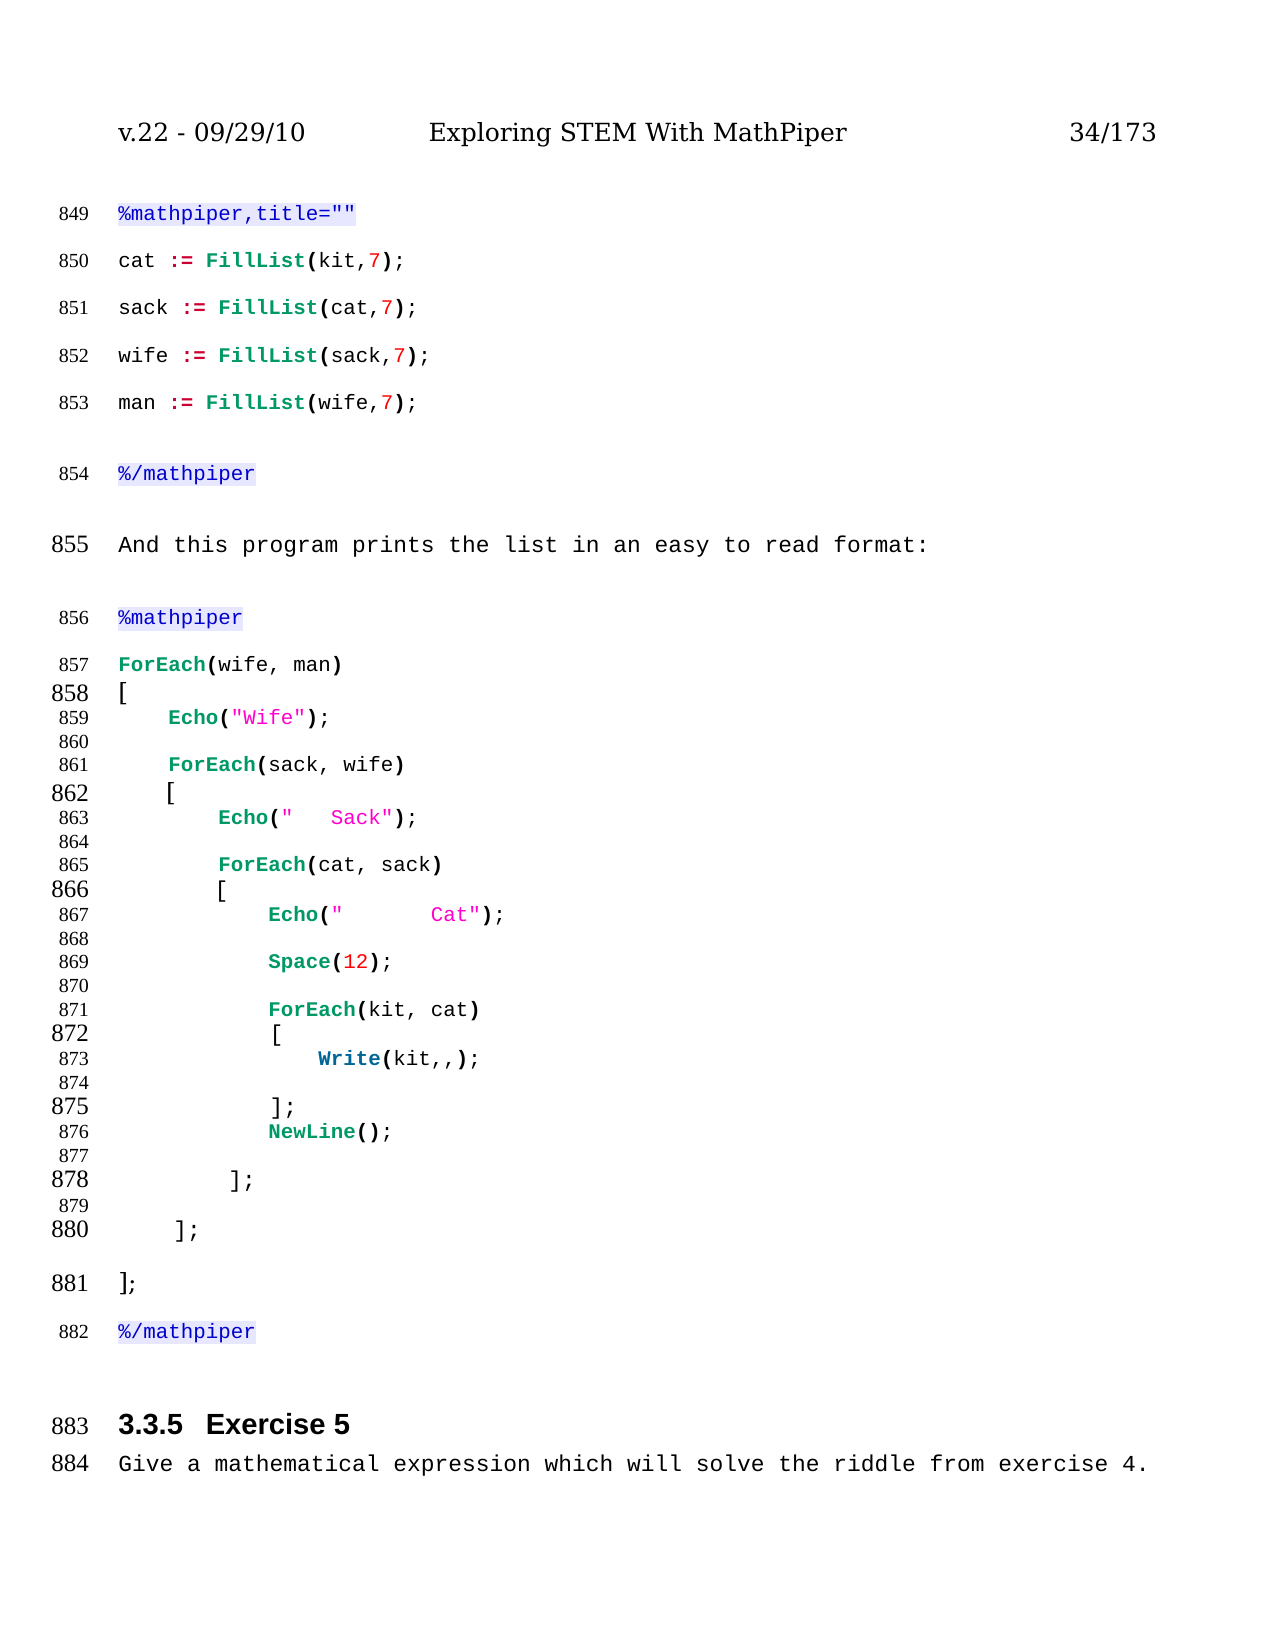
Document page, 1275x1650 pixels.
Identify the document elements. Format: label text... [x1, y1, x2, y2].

subtitle Exercise 5 [118, 1407, 1157, 1440]
text ForEach(kit, cat) [118, 999, 1157, 1022]
text man := FillList(wife,7); [118, 392, 1157, 416]
text ]; [118, 1096, 1157, 1121]
text [ [118, 778, 1157, 807]
text %/mathpiper [118, 463, 1157, 486]
text Echo(" Sack"); [118, 807, 1157, 831]
text Write(kit,,); [118, 1048, 1157, 1072]
text %mathpiper [118, 607, 1157, 631]
text sack := FillList(cat,7); [118, 297, 1157, 321]
text ]; [118, 1218, 1157, 1244]
text cat := FillList(kit,7); [118, 250, 1157, 274]
text Echo(" Cat"); [118, 904, 1157, 928]
text Give a mathematical expression which will solve the riddle from exercise 4. [118, 1452, 1157, 1478]
text Echo("Wife"); [118, 707, 1157, 731]
text ForEach(sack, wife) [118, 754, 1157, 778]
text [ [118, 678, 1157, 707]
text ]; [118, 1169, 1157, 1195]
text wife := FillList(sack,7); [118, 344, 1157, 368]
text [ [118, 1022, 1157, 1048]
text ]; [118, 1268, 1157, 1297]
text [ [118, 878, 1157, 904]
text %mathpiper,title="" [118, 203, 1157, 226]
text ForEach(cat, sack) [118, 854, 1157, 878]
text Space(12); [118, 951, 1157, 975]
text NewLine(); [118, 1121, 1157, 1145]
text %/mathpiper [118, 1321, 1157, 1344]
text ForEach(wife, man) [118, 654, 1157, 678]
text And this program prints the list in an easy to read format: [118, 534, 1157, 560]
